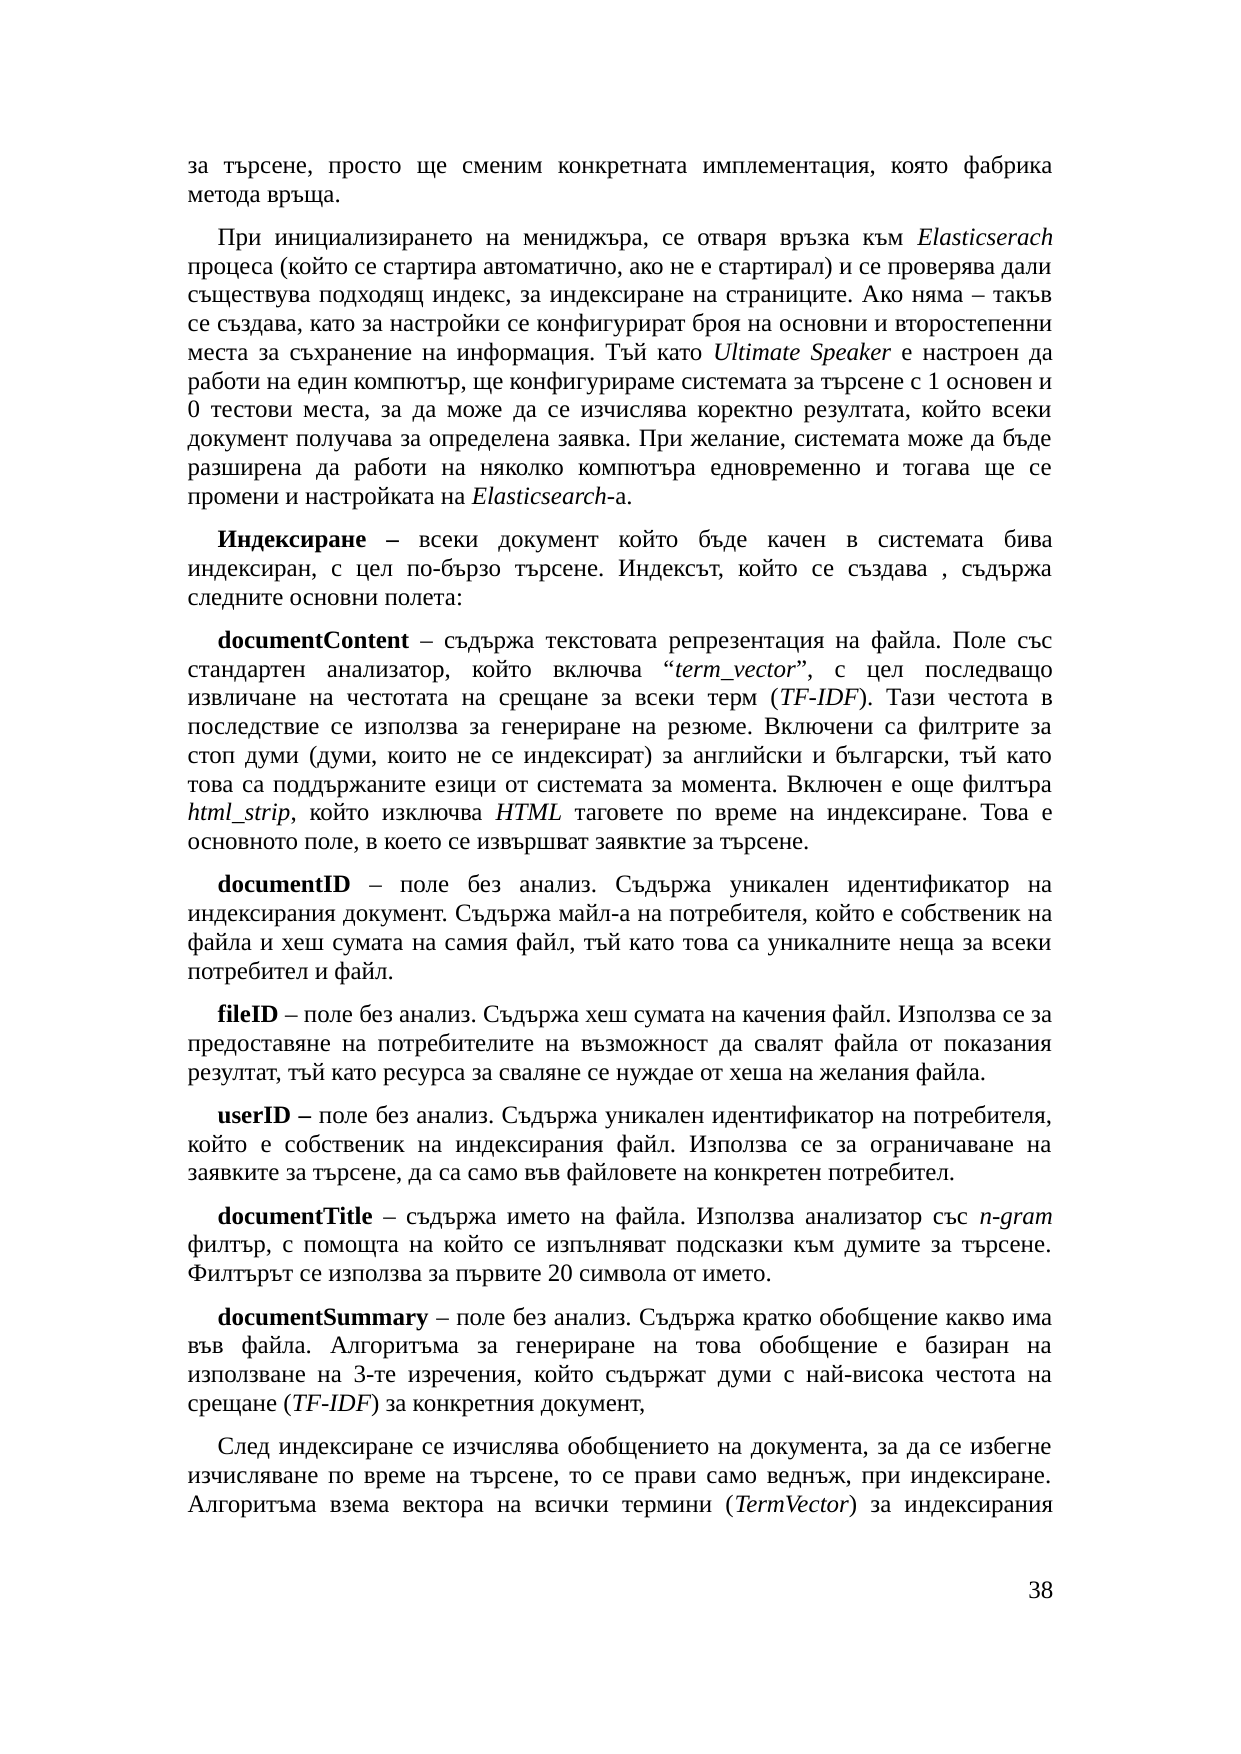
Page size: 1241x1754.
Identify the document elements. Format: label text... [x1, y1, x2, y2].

text userID – поле без анализ. Съдържа уникален идентификатор на потребителя, който е собственик на индексирания файл. Използва се за ограничаване на заявките за търсене, да са само във файловете на конкретен потребител. [187, 1100, 1053, 1186]
text documentID – поле без анализ. Съдържа уникален идентификатор на индексирания документ. Съдържа майл-а на потребителя, който е собственик на файла и хеш сумата на самия файл, тъй като това са уникалните неща за всеки потребител и файл. [187, 869, 1053, 984]
text documentTitle – съдържа името на файла. Използва анализатор със n-gram филтър, с помощта на който се изпълняват подсказки към думите за търсене. Филтърът се използва за първите 20 символа от името. [187, 1201, 1053, 1287]
text При инициализирането на мениджъра, се отваря връзка към Elasticserach процеса (който се стартира автоматично, ако не е стартирал) и се проверява дали съществува подходящ индекс, за индексиране на страниците. Ако няма – такъв се създава, като за настройки се конфигурират броя на основни и второстепенни места за съхранение на информация. Тъй като Ultimate Speaker е настроен да работи на един компютър, ще конфигурираме системата за търсене с 1 основен и 0 тестови места, за да може да се изчислява коректно резултата, който всеки документ получава за определена заявка. При желание, системата може да бъде разширена да работи на няколко компютъра едновременно и тогава ще се промени и настройката на Elasticsearch-а. [187, 222, 1053, 509]
text documentContent – съдържа текстовата репрезентация на файла. Поле със стандартен анализатор, който включва “term_vector”, с цел последващо извличане на честотата на срещане за всеки терм (TF-IDF). Тази честота в последствие се използва за генериране на резюме. Включени са филтрите за стоп думи (думи, които не се индексират) за английски и български, тъй като това са поддържаните езици от системата за момента. Включен е още филтъра html_strip, който изключва HTML таговете по време на индексиране. Това е основното поле, в което се извършват заявктие за търсене. [187, 625, 1053, 855]
text за търсене, просто ще сменим конкретната имплементация, която фабрика метода връща. [187, 150, 1053, 207]
text fileID – поле без анализ. Съдържа хеш сумата на качения файл. Използва се за предоставяне на потребителите на възможност да свалят файла от показания резултат, тъй като ресурса за сваляне се нуждае от хеша на желания файла. [187, 999, 1053, 1085]
text След индексиране се изчислява обобщението на документа, за да се избегне изчисляване по време на търсене, то се прави само веднъж, при индексиране. Алгоритъма взема вектора на всички термини (TermVector) за индексирания [187, 1431, 1053, 1517]
text documentSummary – поле без анализ. Съдържа кратко обобщение какво има във файла. Алгоритъма за генериране на това обобщение е базиран на използване на 3-те изречения, който съдържат думи с най-висока честота на срещане (TF-IDF) за конкретния документ, [187, 1302, 1053, 1417]
text Индексиране – всеки документ който бъде качен в системата бива индексиран, с цел по-бързо търсене. Индексът, който се създава , съдържа следните основни полета: [187, 524, 1053, 610]
